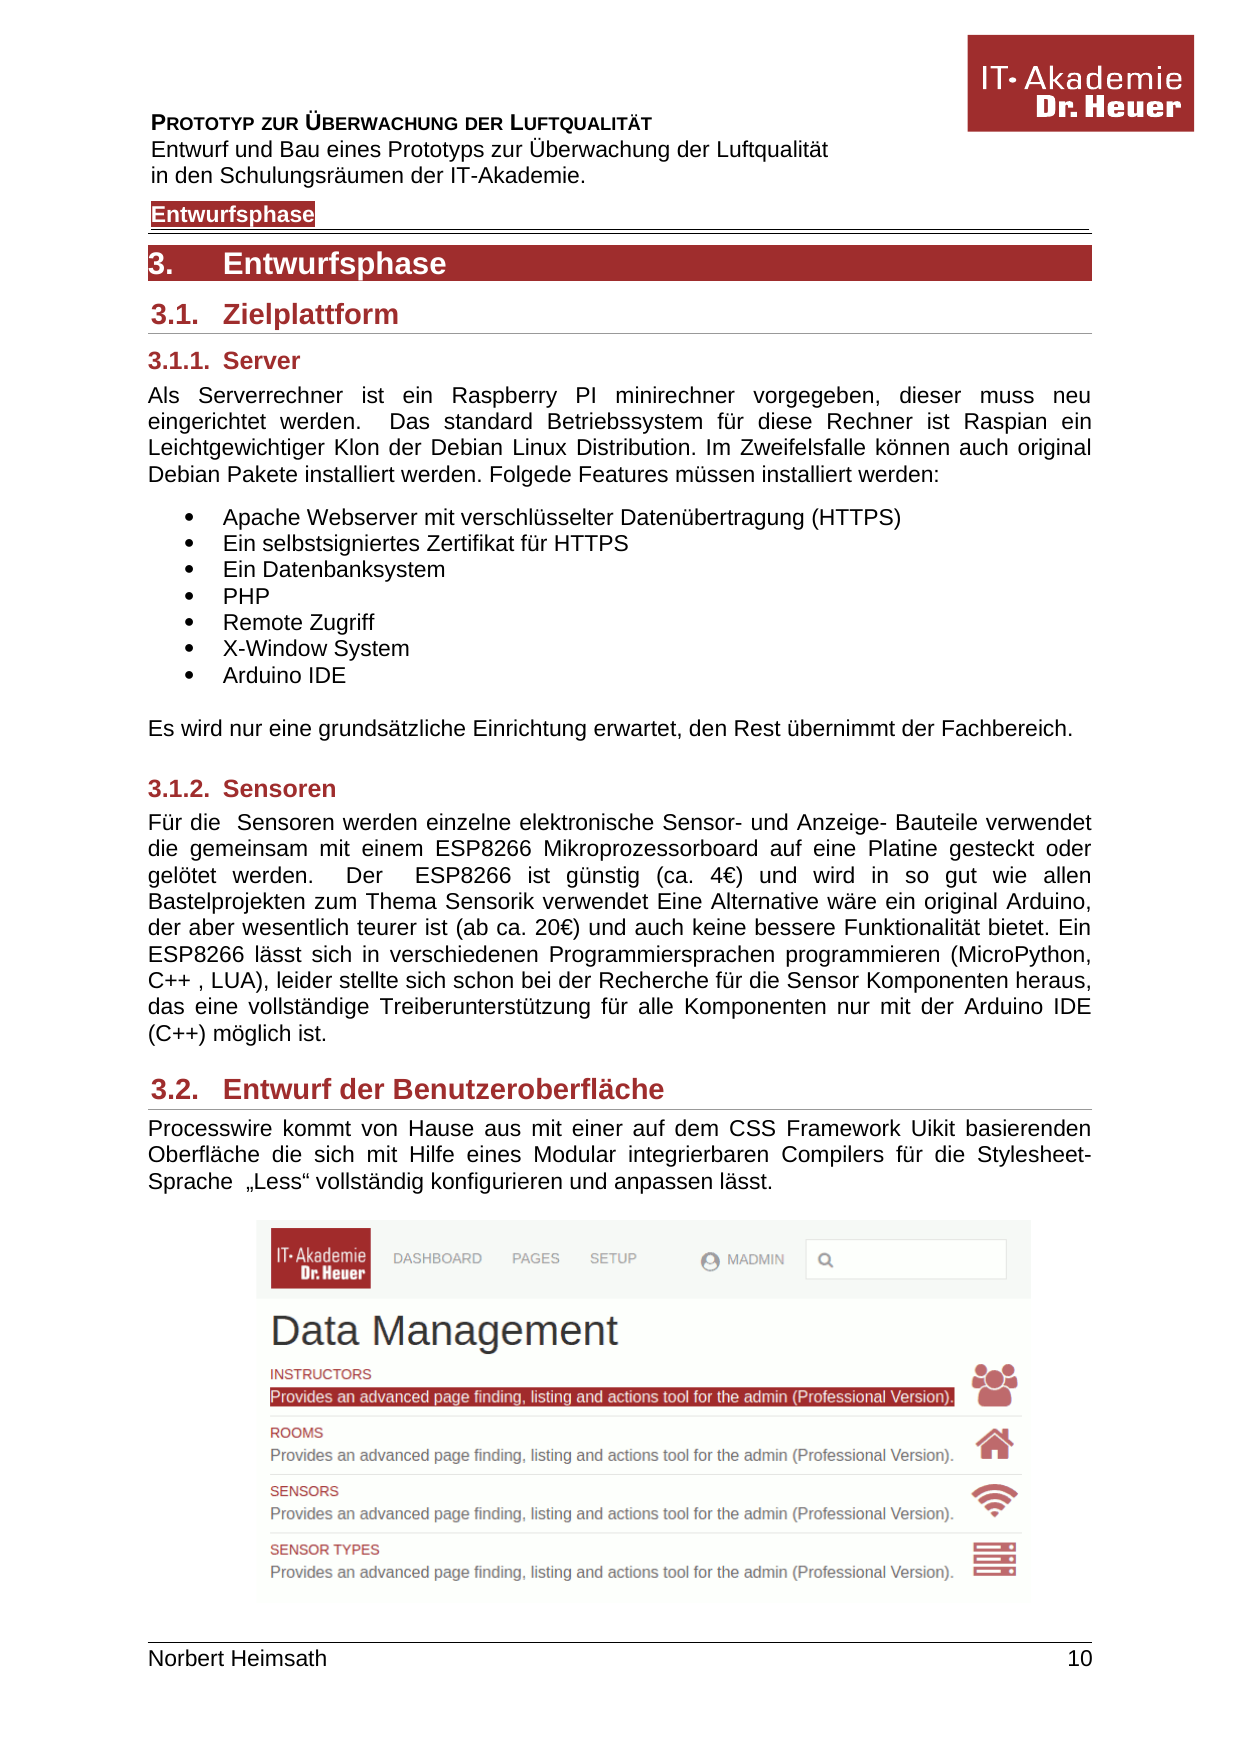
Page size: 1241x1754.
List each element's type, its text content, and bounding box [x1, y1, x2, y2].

subtitle Entwurfsphase [148, 245, 1092, 281]
list Remote Zugriff [185, 609, 1092, 635]
text Als Serverrechner ist ein Raspberry PI minirechner vorgegeben, dieser muss neu eingerichtet werden. Das standard Betriebssystem für diese Rechner ist Raspian ein Leichtgewichtiger Klon der Debian Linux Distribution. Im Zweifelsfalle können auch original Debian Pakete installiert werden. Folgede Features müssen installiert werden: [148, 382, 1092, 487]
picture [256, 1220, 1031, 1603]
list Ein Datenbanksystem [185, 556, 1092, 583]
list Arduino IDE [185, 662, 1092, 688]
subtitle Zielplattform [148, 294, 1092, 333]
text Für die Sensoren werden einzelne elektronische Sensor- und Anzeige- Bauteile verwendet die gemeinsam mit einem ESP8266 Mikroprozessorboard auf eine Platine gesteckt oder gelötet werden. Der ESP8266 ist günstig (ca. 4€) und wird in so gut wie allen Bastelprojekten zum Thema Sensorik verwendet Eine Alternative wäre ein original Arduino, der aber wesentlich teurer ist (ab ca. 20€) und auch keine bessere Funktionalität bietet. Ein ESP8266 lässt sich in verschiedenen Programmiersprachen programmieren (MicroPython, C++ , LUA), leider stellte sich schon bei der Recherche für die Sensor Komponenten heraus, das eine vollständige Treiberunterstützung für alle Komponenten nur mit der Arduino IDE (C++) möglich ist. [148, 809, 1092, 1046]
list Es wird nur eine grundsätzliche Einrichtung erwartet, den Rest übernimmt der Fachbereich. [148, 688, 1092, 741]
subtitle Server [148, 346, 1092, 375]
text Processwire kommt von Hause aus mit einer auf dem CSS Framework Uikit basierenden Oberfläche die sich mit Hilfe eines Modular integrierbaren Compilers für die Stylesheet-Sprache „Less“ vollständig konfigurieren und anpassen lässt. [148, 1115, 1092, 1194]
list PHP [185, 583, 1092, 609]
subtitle Entwurf der Benutzeroberfläche [148, 1069, 1092, 1109]
list Apache Webserver mit verschlüsselter Datenübertragung (HTTPS) [185, 504, 1092, 530]
subtitle Sensoren [148, 774, 1092, 802]
list Ein selbstsigniertes Zertifikat für HTTPS [185, 530, 1092, 556]
list X-Window System [185, 635, 1092, 662]
